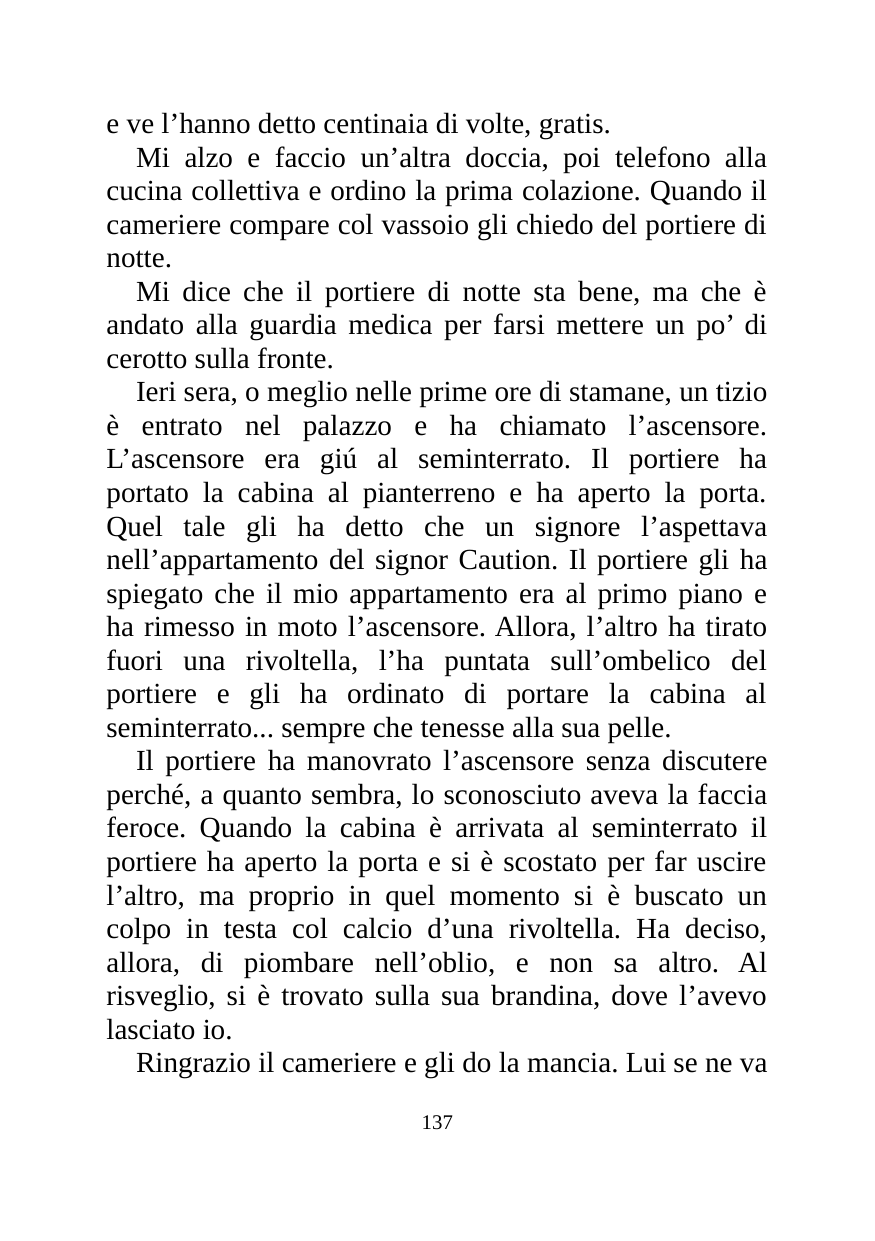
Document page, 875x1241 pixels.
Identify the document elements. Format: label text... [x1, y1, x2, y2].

text Il portiere ha manovrato l’ascensore senza discutere perché, a quanto sembra, lo sconosciuto aveva la faccia feroce. Quando la cabina è arrivata al seminterrato il portiere ha aperto la porta e si è scostato per far uscire l’altro, ma proprio in quel momento si è buscato un colpo in testa col calcio d’una rivoltella. Ha deciso, allora, di piombare nell’oblio, e non sa altro. Al risveglio, si è trovato sulla sua brandina, dove l’avevo lasciato io. [106, 743, 768, 1045]
text Mi dice che il portiere di notte sta bene, ma che è andato alla guardia medica per farsi mettere un po’ di cerotto sulla fronte. [106, 274, 768, 374]
text Ringrazio il cameriere e gli do la mancia. Lui se ne va [106, 1045, 768, 1079]
text Ieri sera, o meglio nelle prime ore di stamane, un tizio è entrato nel palazzo e ha chiamato l’ascensore. L’ascensore era giú al seminterrato. Il portiere ha portato la cabina al pianterreno e ha aperto la porta. Quel tale gli ha detto che un signore l’aspettava nell’appartamento del signor Caution. Il portiere gli ha spiegato che il mio appartamento era al primo piano e ha rimesso in moto l’ascensore. Allora, l’altro ha tirato fuori una rivoltella, l’ha puntata sull’ombelico del portiere e gli ha ordinato di portare la cabina al seminterrato... sempre che tenesse alla sua pelle. [106, 374, 768, 743]
text Mi alzo e faccio un’altra doccia, poi telefono alla cucina collettiva e ordino la prima colazione. Quando il cameriere compare col vassoio gli chiedo del portiere di notte. [106, 140, 768, 274]
text e ve l’hanno detto centinaia di volte, gratis. [106, 106, 768, 140]
